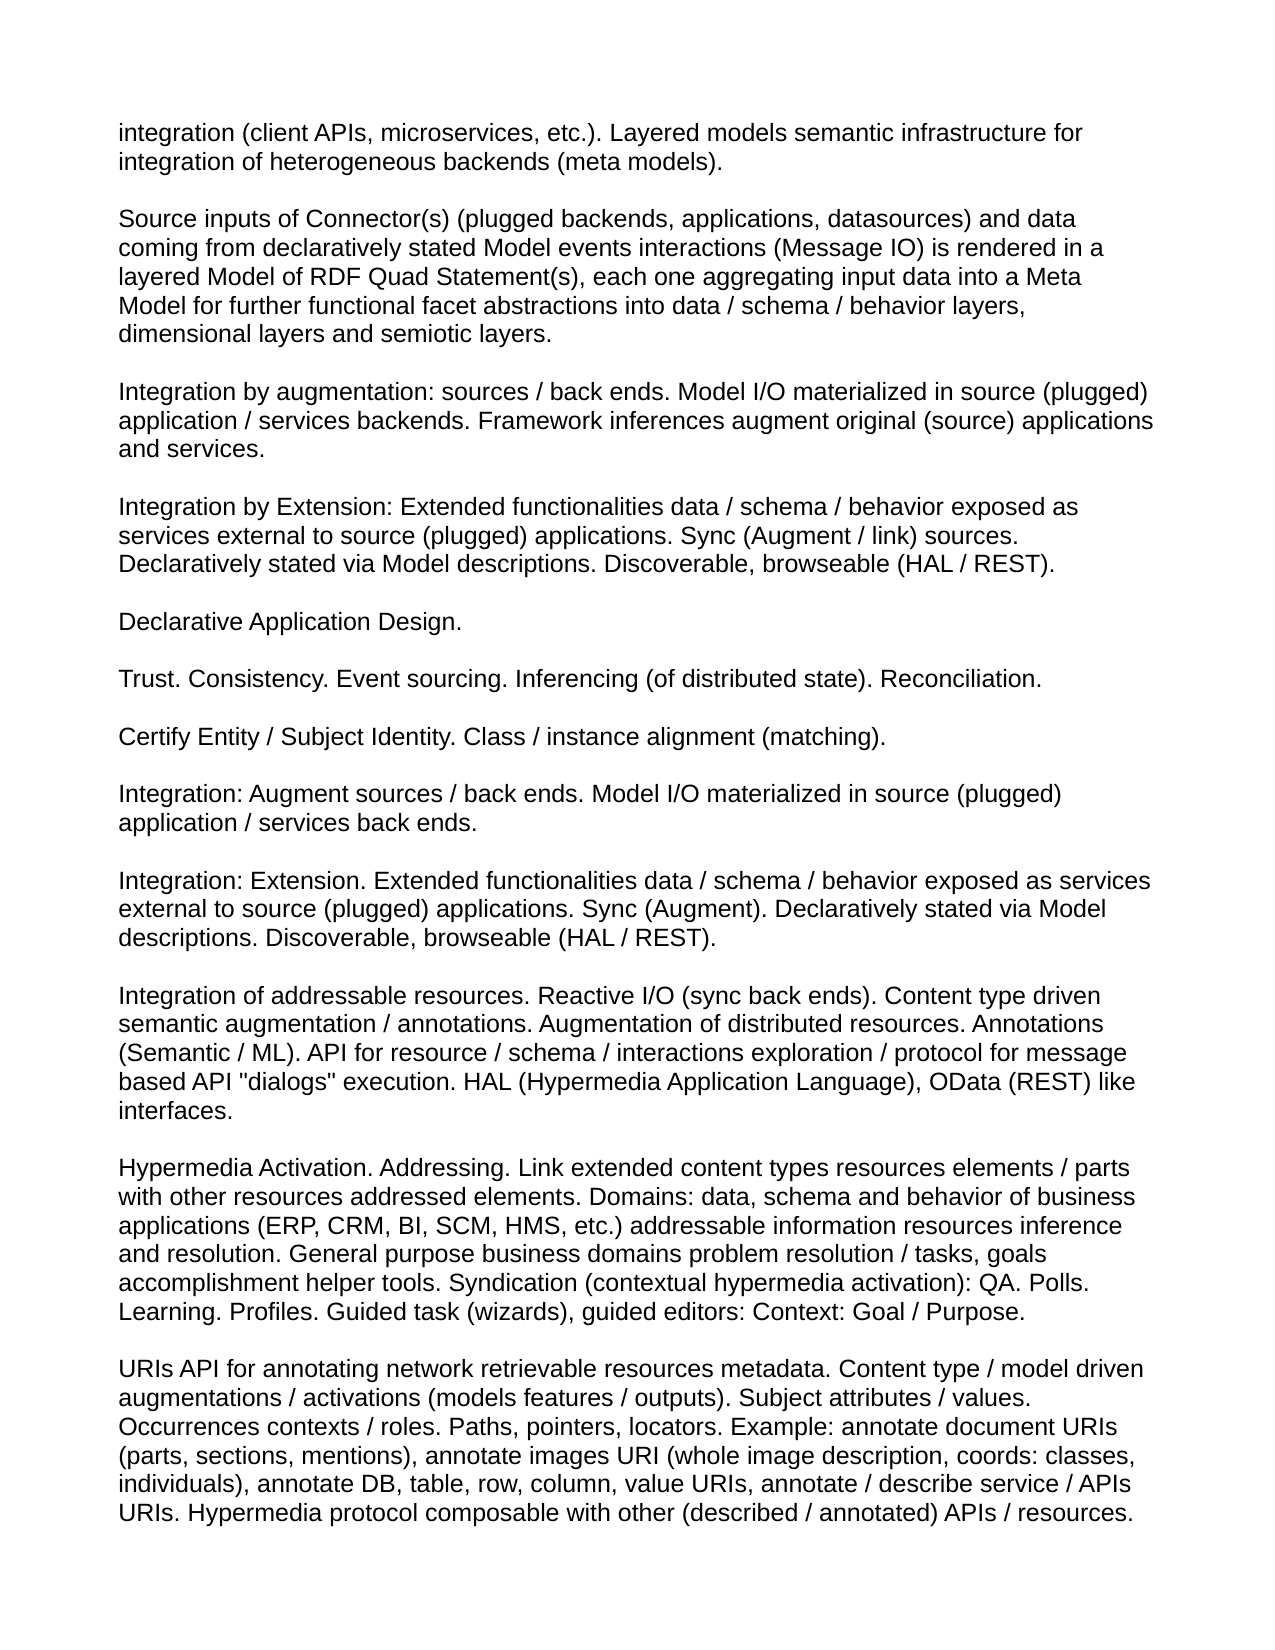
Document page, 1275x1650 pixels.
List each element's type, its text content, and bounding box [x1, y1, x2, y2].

text Hypermedia Activation. Addressing. Link extended content types resources elements / parts with other resources addressed elements. Domains: data, schema and behavior of business applications (ERP, CRM, BI, SCM, HMS, etc.) addressable information resources inference and resolution. General purpose business domains problem resolution / tasks, goals accomplishment helper tools. Syndication (contextual hypermedia activation): QA. Polls. Learning. Profiles. Guided task (wizards), guided editors: Context: Goal / Purpose. [118, 1153, 1157, 1326]
text integration (client APIs, microservices, etc.). Layered models semantic infrastructure for integration of heterogeneous backends (meta models). [118, 118, 1157, 176]
text Integration by Extension: Extended functionalities data / schema / behavior exposed as services external to source (plugged) applications. Sync (Augment / link) sources. Declaratively stated via Model descriptions. Discoverable, browseable (HAL / REST). [118, 492, 1157, 578]
text Certify Entity / Subject Identity. Class / instance alignment (matching). [118, 722, 1157, 751]
text Integration of addressable resources. Reactive I/O (sync back ends). Content type driven semantic augmentation / annotations. Augmentation of distributed resources. Annotations (Semantic / ML). API for resource / schema / interactions exploration / protocol for message based API "dialogs" execution. HAL (Hypermedia Application Language), OData (REST) like interfaces. [118, 981, 1157, 1124]
text Integration: Extension. Extended functionalities data / schema / behavior exposed as services external to source (plugged) applications. Sync (Augment). Declaratively stated via Model descriptions. Discoverable, browseable (HAL / REST). [118, 866, 1157, 952]
text Declarative Application Design. [118, 607, 1157, 636]
text Trust. Consistency. Event sourcing. Inferencing (of distributed state). Reconciliation. [118, 664, 1157, 693]
text Integration by augmentation: sources / back ends. Model I/O materialized in source (plugged) application / services backends. Framework inferences augment original (source) applications and services. [118, 377, 1157, 463]
text Integration: Augment sources / back ends. Model I/O materialized in source (plugged) application / services back ends. [118, 779, 1157, 837]
text URIs API for annotating network retrievable resources metadata. Content type / model driven augmentations / activations (models features / outputs). Subject attributes / values. Occurrences contexts / roles. Paths, pointers, locators. Example: annotate document URIs (parts, sections, mentions), annotate images URI (whole image description, coords: classes, individuals), annotate DB, table, row, column, value URIs, annotate / describe service / APIs URIs. Hypermedia protocol composable with other (described / annotated) APIs / resources. [118, 1354, 1157, 1527]
text Source inputs of Connector(s) (plugged backends, applications, datasources) and data coming from declaratively stated Model events interactions (Message IO) is rendered in a layered Model of RDF Quad Statement(s), each one aggregating input data into a Meta Model for further functional facet abstractions into data / schema / behavior layers, dimensional layers and semiotic layers. [118, 204, 1157, 348]
